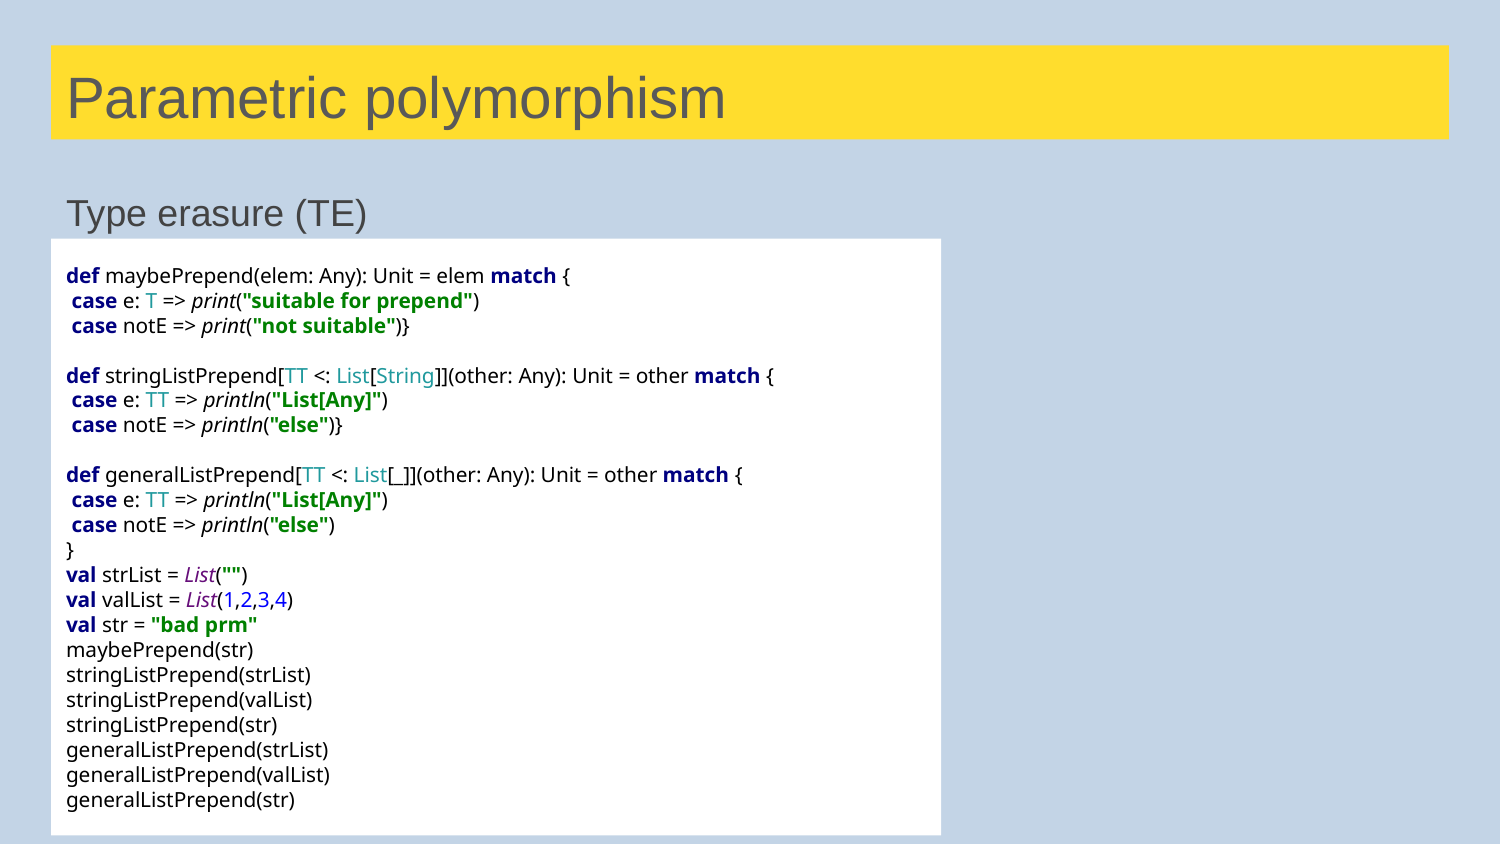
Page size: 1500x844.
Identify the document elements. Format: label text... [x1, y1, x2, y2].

title Parametric polymorphism [51, 45, 1449, 140]
text_box def maybePrepend(elem: Any): Unit = elem match { case e: T => print("suitable for prepend") case notE => print("not suitable")} def stringListPrepend[TT <: List[String]](other: Any): Unit = other match { case e: TT => println("List[Any]") case notE => println("else")} def generalListPrepend[TT <: List[_]](other: Any): Unit = other match { case e: TT => println("List[Any]") case notE => println("else") } val strList = List("") val valList = List(1,2,3,4) val str = "bad prm" maybePrepend(str) stringListPrepend(strList) stringListPrepend(valList) stringListPrepend(str) generalListPrepend(strList) generalListPrepend(valList) generalListPrepend(str) [51, 238, 942, 836]
text_box Type erasure (TE) [51, 174, 1449, 249]
